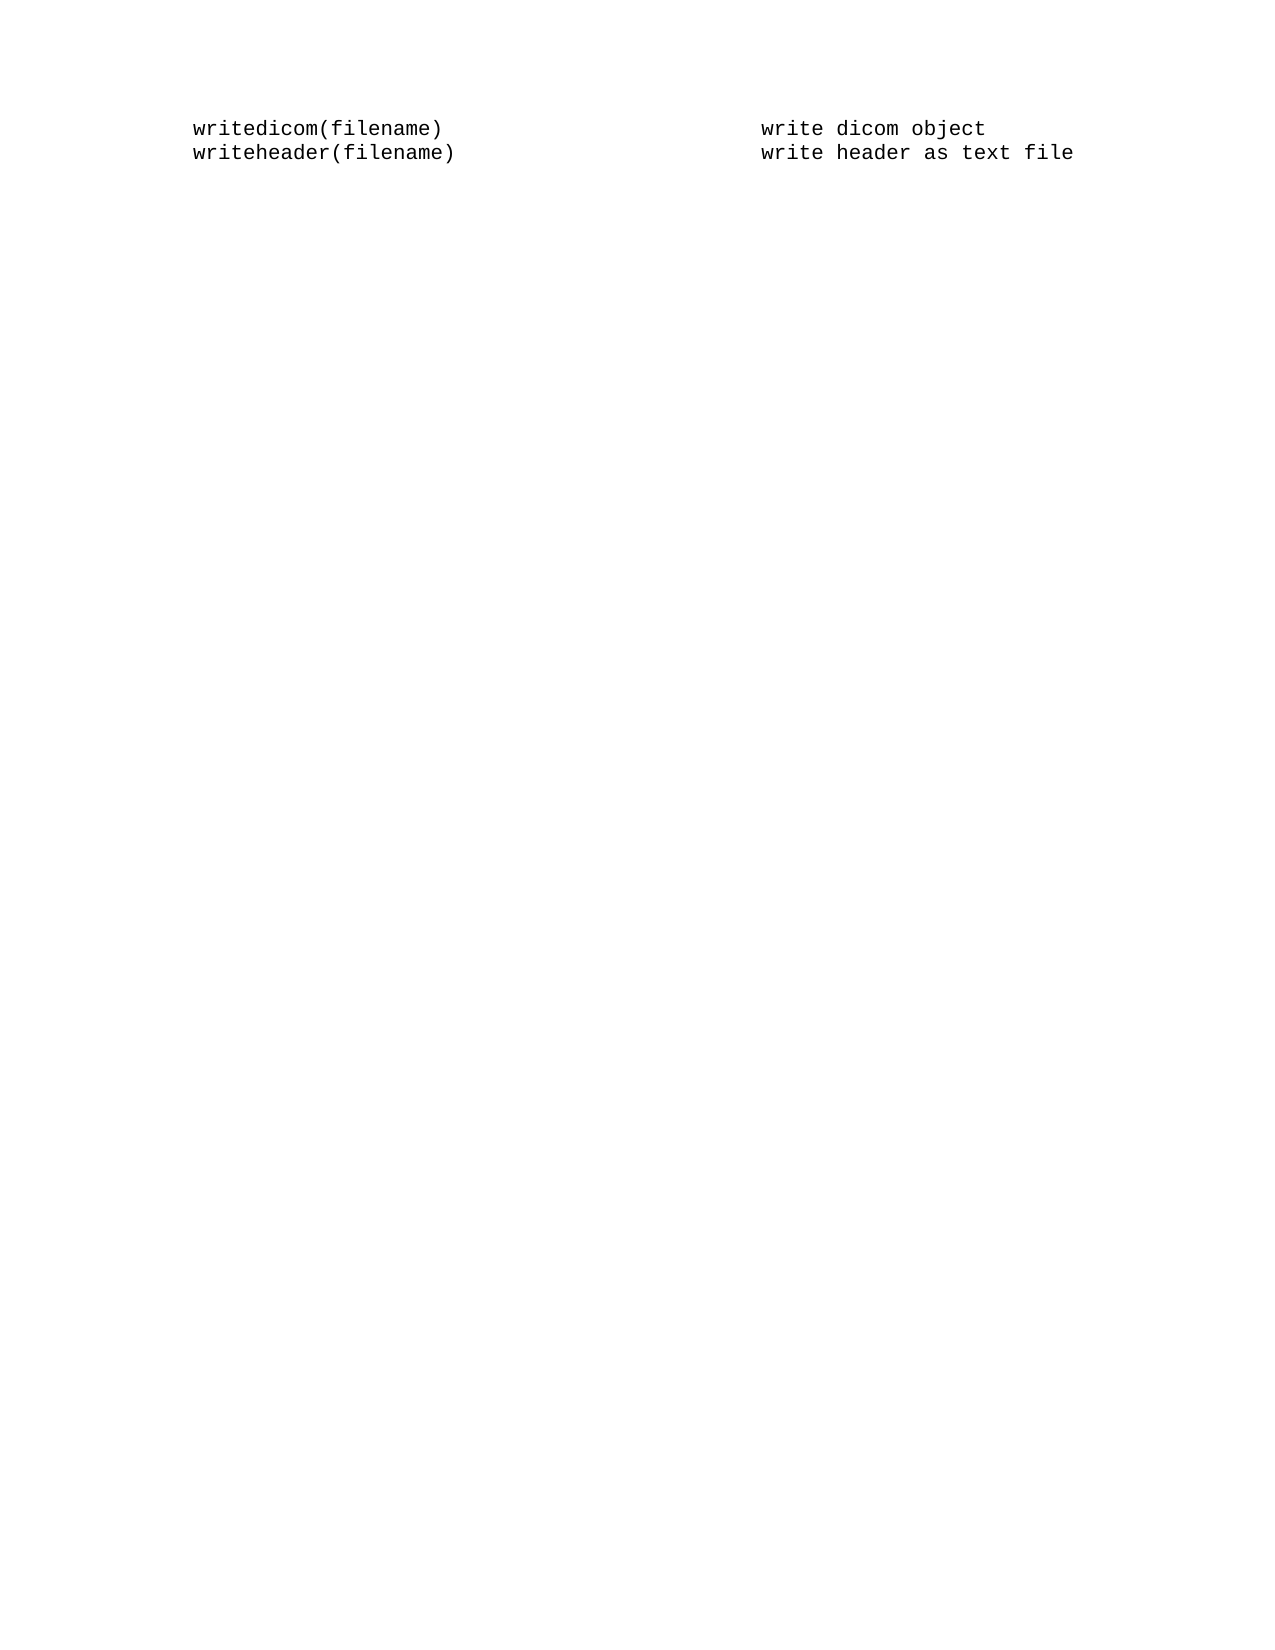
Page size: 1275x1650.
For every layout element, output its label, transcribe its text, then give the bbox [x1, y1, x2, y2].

text writeheader(filename) write header as text file [193, 142, 1157, 165]
text writedicom(filename) write dicom object [193, 118, 1157, 142]
